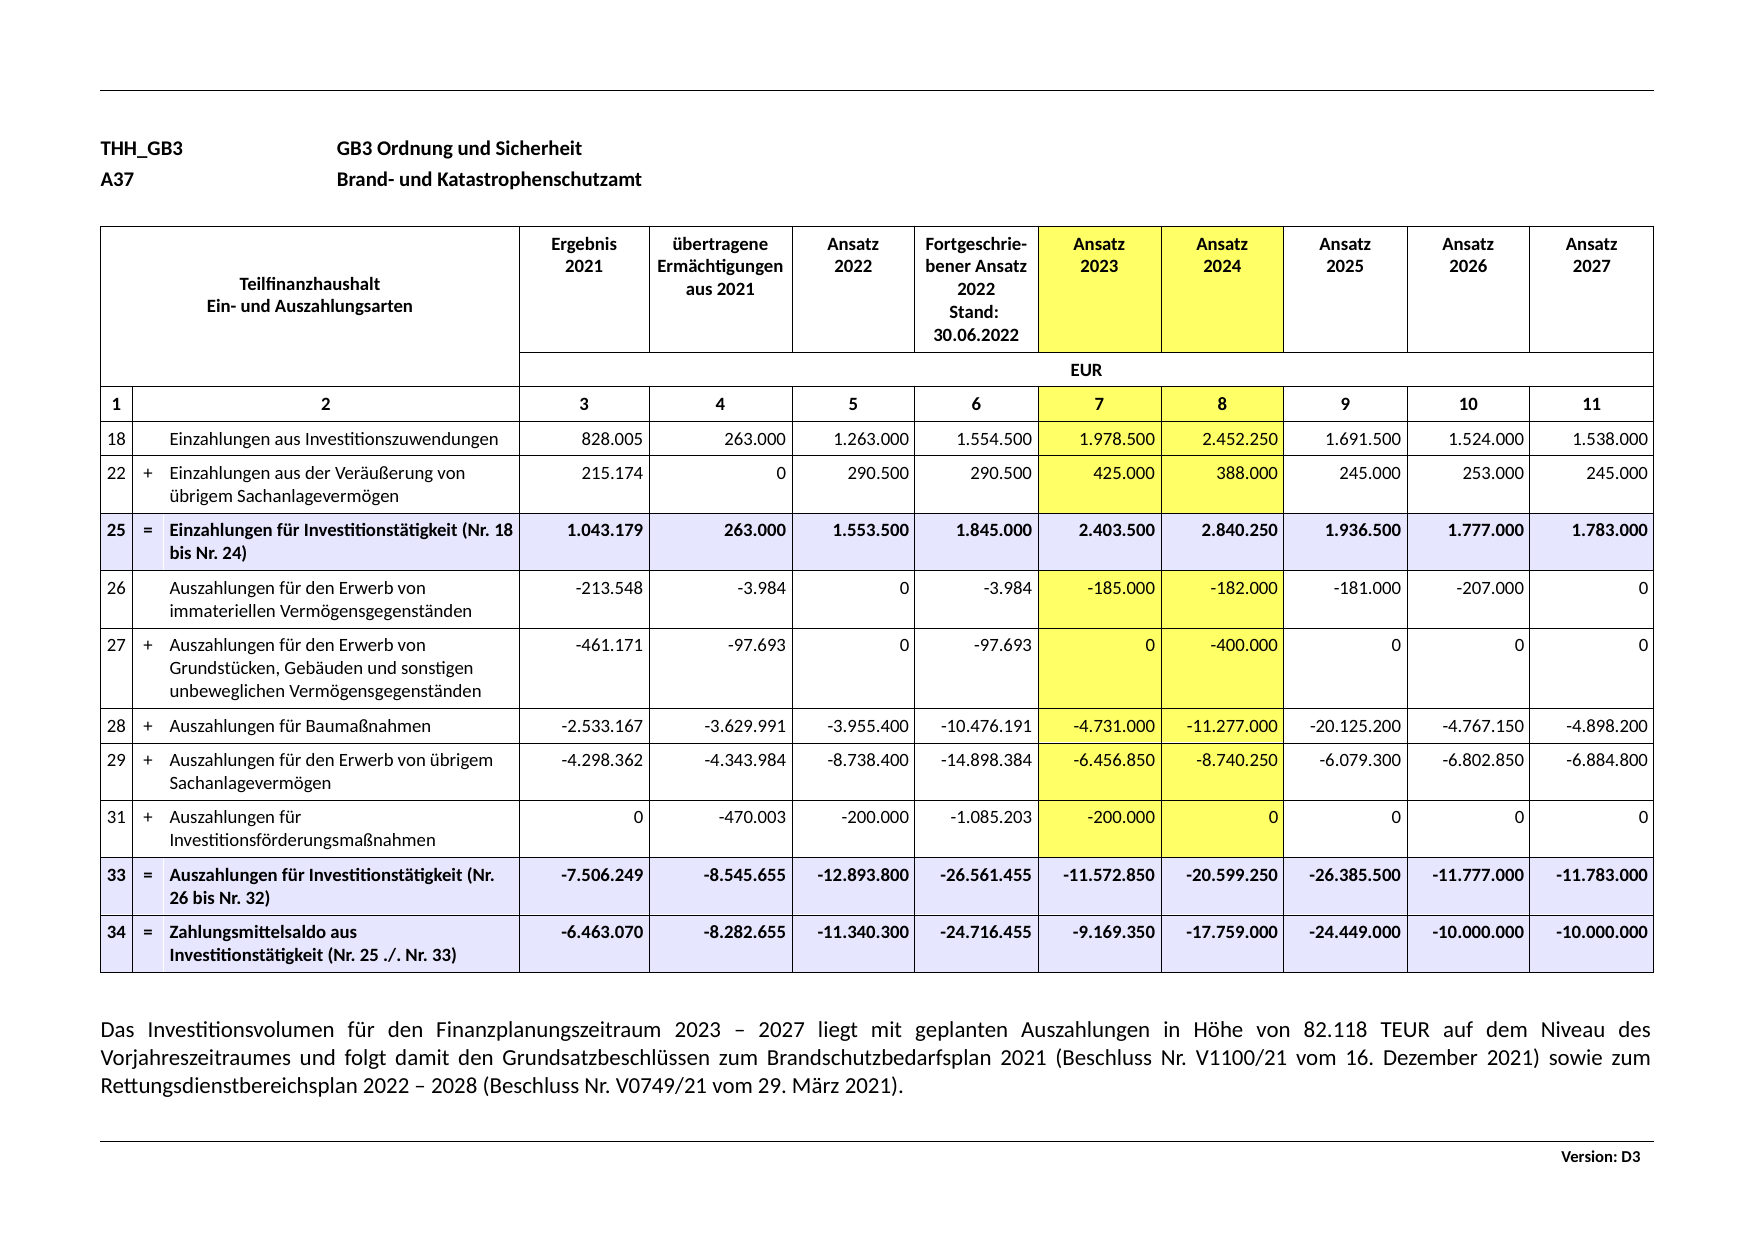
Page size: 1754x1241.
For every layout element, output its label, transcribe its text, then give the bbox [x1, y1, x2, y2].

table_cell = [133, 514, 163, 570]
table_cell -4.898.200 [1530, 709, 1653, 742]
table_cell 828.005 [520, 422, 649, 455]
table_header Ansatz 2022 [793, 227, 914, 352]
table_cell 1.777.000 [1408, 514, 1529, 570]
table_cell -185.000 [1039, 571, 1161, 628]
table_cell 22 [101, 456, 132, 513]
table_cell 1.538.000 [1530, 422, 1653, 455]
table_cell 4 [650, 387, 792, 421]
table_cell Auszahlungen für den Erwerb von Grundstücken, Gebäuden und sonstigen unbeweglichen Vermögensgegenständen [164, 629, 519, 708]
table_cell 245.000 [1530, 456, 1653, 513]
table_cell -200.000 [1039, 801, 1161, 857]
table_cell -26.561.455 [915, 858, 1038, 914]
table_cell Einzahlungen für Investitionstätigkeit (Nr. 18 bis Nr. 24) [164, 514, 519, 570]
table_cell 34 [101, 916, 132, 972]
table_cell + [133, 744, 163, 800]
table_cell -470.003 [650, 801, 792, 857]
table_cell 1 [101, 387, 132, 421]
table_cell -213.548 [520, 571, 649, 628]
table_cell Einzahlungen aus der Veräußerung von übrigem Sachanlagevermögen [164, 456, 519, 513]
table_cell -461.171 [520, 629, 649, 708]
table_cell 2 [133, 387, 519, 421]
table_header Teilfinanzhaushalt Ein- und Auszahlungsarten [101, 227, 519, 386]
text Das Investitionsvolumen für den Finanzplanungszeitraum 2023 – 2027 liegt mit geplanten Auszahlungen in Höhe von 82.118 TEUR auf dem Niveau des Vorjahreszeitraumes und folgt damit den Grundsatzbeschlüssen zum Brandschutzbedarfsplan 2021 (Beschluss Nr. V1100/21 vom 16. Dezember 2021) sowie zum Rettungsdienstbereichsplan 2022 – 2028 (Beschluss Nr. V0749/21 vom 29. März 2021). [100, 1015, 1653, 1099]
table_cell 27 [101, 629, 132, 708]
table_cell 10 [1408, 387, 1529, 421]
table_cell 0 [650, 456, 792, 513]
table_cell -11.777.000 [1408, 858, 1529, 914]
table_cell Auszahlungen für Investitionstätigkeit (Nr. 26 bis Nr. 32) [164, 858, 519, 914]
text A37 Brand- und Katastrophenschutzamt [100, 166, 1653, 192]
table_cell -17.759.000 [1162, 916, 1283, 972]
table_header Ansatz 2026 [1408, 227, 1529, 352]
table_cell -4.343.984 [650, 744, 792, 800]
table_cell 6 [915, 387, 1038, 421]
table_cell 0 [1530, 801, 1653, 857]
table_cell Zahlungsmittelsaldo aus Investitionstätigkeit (Nr. 25 ./. Nr. 33) [164, 916, 519, 972]
table_cell 0 [1530, 629, 1653, 708]
table_cell -2.533.167 [520, 709, 649, 742]
table_cell 1.554.500 [915, 422, 1038, 455]
table_cell 3 [520, 387, 649, 421]
table_cell EUR [520, 353, 1653, 386]
table_cell -9.169.350 [1039, 916, 1161, 972]
table_cell 1.524.000 [1408, 422, 1529, 455]
table_cell -10.000.000 [1408, 916, 1529, 972]
table_cell Auszahlungen für den Erwerb von übrigem Sachanlagevermögen [164, 744, 519, 800]
table_cell 253.000 [1408, 456, 1529, 513]
table_header Ansatz 2025 [1284, 227, 1407, 352]
table_cell 290.500 [915, 456, 1038, 513]
table_cell 0 [1530, 571, 1653, 628]
table_header übertragene Ermächtigungen aus 2021 [650, 227, 792, 352]
table_header Ansatz 2023 [1039, 227, 1161, 352]
table_cell 0 [1284, 629, 1407, 708]
table_cell 0 [520, 801, 649, 857]
table_cell -97.693 [650, 629, 792, 708]
table_cell -26.385.500 [1284, 858, 1407, 914]
table_header Fortgeschrie-bener Ansatz 2022 Stand: 30.06.2022 [915, 227, 1038, 352]
table_cell 0 [1408, 801, 1529, 857]
table_cell -4.298.362 [520, 744, 649, 800]
table_cell 1.936.500 [1284, 514, 1407, 570]
table_cell 1.845.000 [915, 514, 1038, 570]
table_cell -11.340.300 [793, 916, 914, 972]
table_cell -200.000 [793, 801, 914, 857]
table_cell = [133, 858, 163, 914]
table_cell 11 [1530, 387, 1653, 421]
table_cell -3.955.400 [793, 709, 914, 742]
table_cell 0 [1284, 801, 1407, 857]
table_cell 1.043.179 [520, 514, 649, 570]
table_cell 0 [1408, 629, 1529, 708]
table_cell -400.000 [1162, 629, 1283, 708]
table_cell -24.716.455 [915, 916, 1038, 972]
table_cell Auszahlungen für Investitionsförderungsmaßnahmen [164, 801, 519, 857]
text THH_GB3 GB3 Ordnung und Sicherheit [100, 135, 1653, 161]
table_cell 2.840.250 [1162, 514, 1283, 570]
table_cell Auszahlungen für den Erwerb von immateriellen Vermögensgegenständen [164, 571, 519, 628]
table_cell -1.085.203 [915, 801, 1038, 857]
table_cell = [133, 916, 163, 972]
table_cell + [133, 709, 163, 742]
table_cell 1.783.000 [1530, 514, 1653, 570]
table_cell -182.000 [1162, 571, 1283, 628]
table_cell 25 [101, 514, 132, 570]
table_cell + [133, 629, 163, 708]
table_cell 263.000 [650, 514, 792, 570]
table_cell 29 [101, 744, 132, 800]
table_cell -97.693 [915, 629, 1038, 708]
table_cell 5 [793, 387, 914, 421]
table_cell 263.000 [650, 422, 792, 455]
table_cell -181.000 [1284, 571, 1407, 628]
table_cell -20.599.250 [1162, 858, 1283, 914]
table_cell -3.984 [915, 571, 1038, 628]
table_cell 0 [793, 629, 914, 708]
table_cell -4.767.150 [1408, 709, 1529, 742]
table_cell 33 [101, 858, 132, 914]
table_cell + [133, 456, 163, 513]
table_cell 9 [1284, 387, 1407, 421]
table_cell -3.629.991 [650, 709, 792, 742]
table_cell 28 [101, 709, 132, 742]
table_cell 7 [1039, 387, 1161, 421]
table_cell -14.898.384 [915, 744, 1038, 800]
table_cell -12.893.800 [793, 858, 914, 914]
table_cell -11.572.850 [1039, 858, 1161, 914]
table_cell 8 [1162, 387, 1283, 421]
table_cell -8.738.400 [793, 744, 914, 800]
table_cell -8.545.655 [650, 858, 792, 914]
table_cell -207.000 [1408, 571, 1529, 628]
table_cell 0 [1039, 629, 1161, 708]
table_cell 1.553.500 [793, 514, 914, 570]
table_cell 1.978.500 [1039, 422, 1161, 455]
table_header Ergebnis 2021 [520, 227, 649, 352]
table_cell 290.500 [793, 456, 914, 513]
table_cell 2.452.250 [1162, 422, 1283, 455]
table_cell 245.000 [1284, 456, 1407, 513]
table_cell -6.802.850 [1408, 744, 1529, 800]
table_cell -11.783.000 [1530, 858, 1653, 914]
table_cell -10.476.191 [915, 709, 1038, 742]
table_cell 2.403.500 [1039, 514, 1161, 570]
table_header Ansatz 2024 [1162, 227, 1283, 352]
table_cell 0 [793, 571, 914, 628]
table_cell -6.456.850 [1039, 744, 1161, 800]
table_cell 26 [101, 571, 132, 628]
table_cell 215.174 [520, 456, 649, 513]
table_cell -3.984 [650, 571, 792, 628]
table_cell -6.079.300 [1284, 744, 1407, 800]
table_cell 1.691.500 [1284, 422, 1407, 455]
table_cell 31 [101, 801, 132, 857]
table_cell -10.000.000 [1530, 916, 1653, 972]
table_cell -24.449.000 [1284, 916, 1407, 972]
table_cell 0 [1162, 801, 1283, 857]
table_header Ansatz 2027 [1530, 227, 1653, 352]
table_cell -6.884.800 [1530, 744, 1653, 800]
table_cell -8.740.250 [1162, 744, 1283, 800]
table_cell + [133, 801, 163, 857]
table_cell -6.463.070 [520, 916, 649, 972]
table_cell Einzahlungen aus Investitionszuwendungen [164, 422, 519, 455]
table_cell 388.000 [1162, 456, 1283, 513]
table_cell Auszahlungen für Baumaßnahmen [164, 709, 519, 742]
table_cell -7.506.249 [520, 858, 649, 914]
table_cell -11.277.000 [1162, 709, 1283, 742]
table_cell 425.000 [1039, 456, 1161, 513]
table_cell 1.263.000 [793, 422, 914, 455]
table_cell [133, 571, 163, 628]
table_cell 18 [101, 422, 132, 455]
table_cell -20.125.200 [1284, 709, 1407, 742]
table_cell [133, 422, 163, 455]
table_cell -4.731.000 [1039, 709, 1161, 742]
table_cell -8.282.655 [650, 916, 792, 972]
